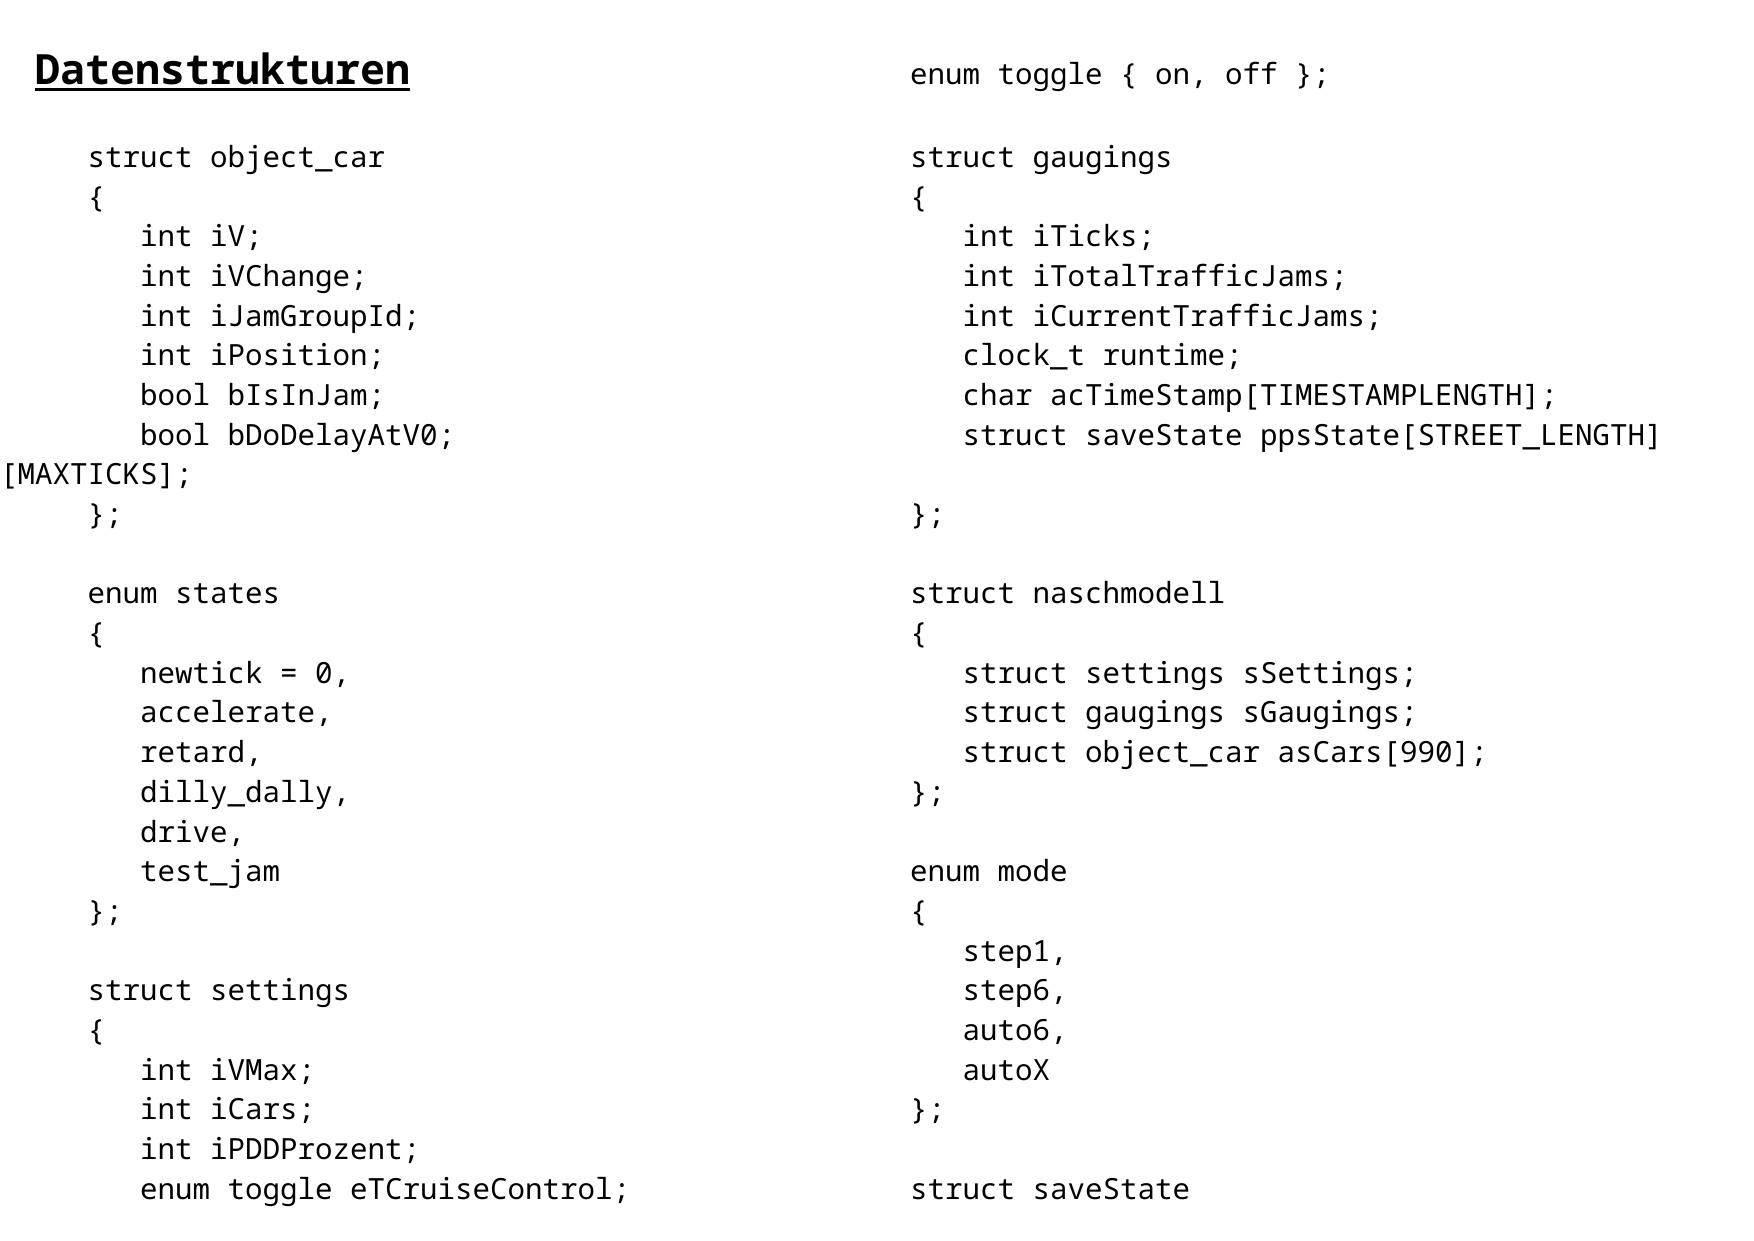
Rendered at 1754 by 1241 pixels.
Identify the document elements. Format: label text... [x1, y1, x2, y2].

text }; { [0, 890, 1754, 930]
text int iV; int iTicks; [0, 216, 1754, 255]
text enum states struct naschmodell [0, 573, 1754, 612]
text { auto6, [0, 1009, 1754, 1049]
text accelerate, struct gaugings sGaugings; [0, 692, 1754, 731]
text dilly_dally, }; [0, 771, 1754, 811]
text }; }; [0, 493, 1754, 533]
text int iPosition; clock_t runtime; [0, 334, 1754, 374]
text { { [0, 176, 1754, 216]
text Datenstrukturen enum toggle { on, off }; [0, 40, 1754, 96]
text bool bDoDelayAtV0; struct saveState ppsState[STREET_LENGTH][MAXTICKS]; [0, 414, 1754, 493]
text step1, [0, 930, 1754, 969]
text retard, struct object_car asCars[990]; [0, 731, 1754, 771]
text enum toggle eTCruiseControl; struct saveState [0, 1168, 1754, 1208]
text struct object_car struct gaugings [0, 136, 1754, 176]
text int iPDDProzent; [0, 1128, 1754, 1168]
text test_jam enum mode [0, 851, 1754, 890]
text int iVMax; autoX [0, 1049, 1754, 1089]
text { { [0, 612, 1754, 652]
text int iJamGroupId; int iCurrentTrafficJams; [0, 295, 1754, 334]
text int iVChange; int iTotalTrafficJams; [0, 255, 1754, 295]
text newtick = 0, struct settings sSettings; [0, 652, 1754, 692]
text int iCars; }; [0, 1089, 1754, 1128]
text struct settings step6, [0, 969, 1754, 1009]
text drive, [0, 811, 1754, 851]
text bool bIsInJam; char acTimeStamp[TIMESTAMPLENGTH]; [0, 374, 1754, 414]
